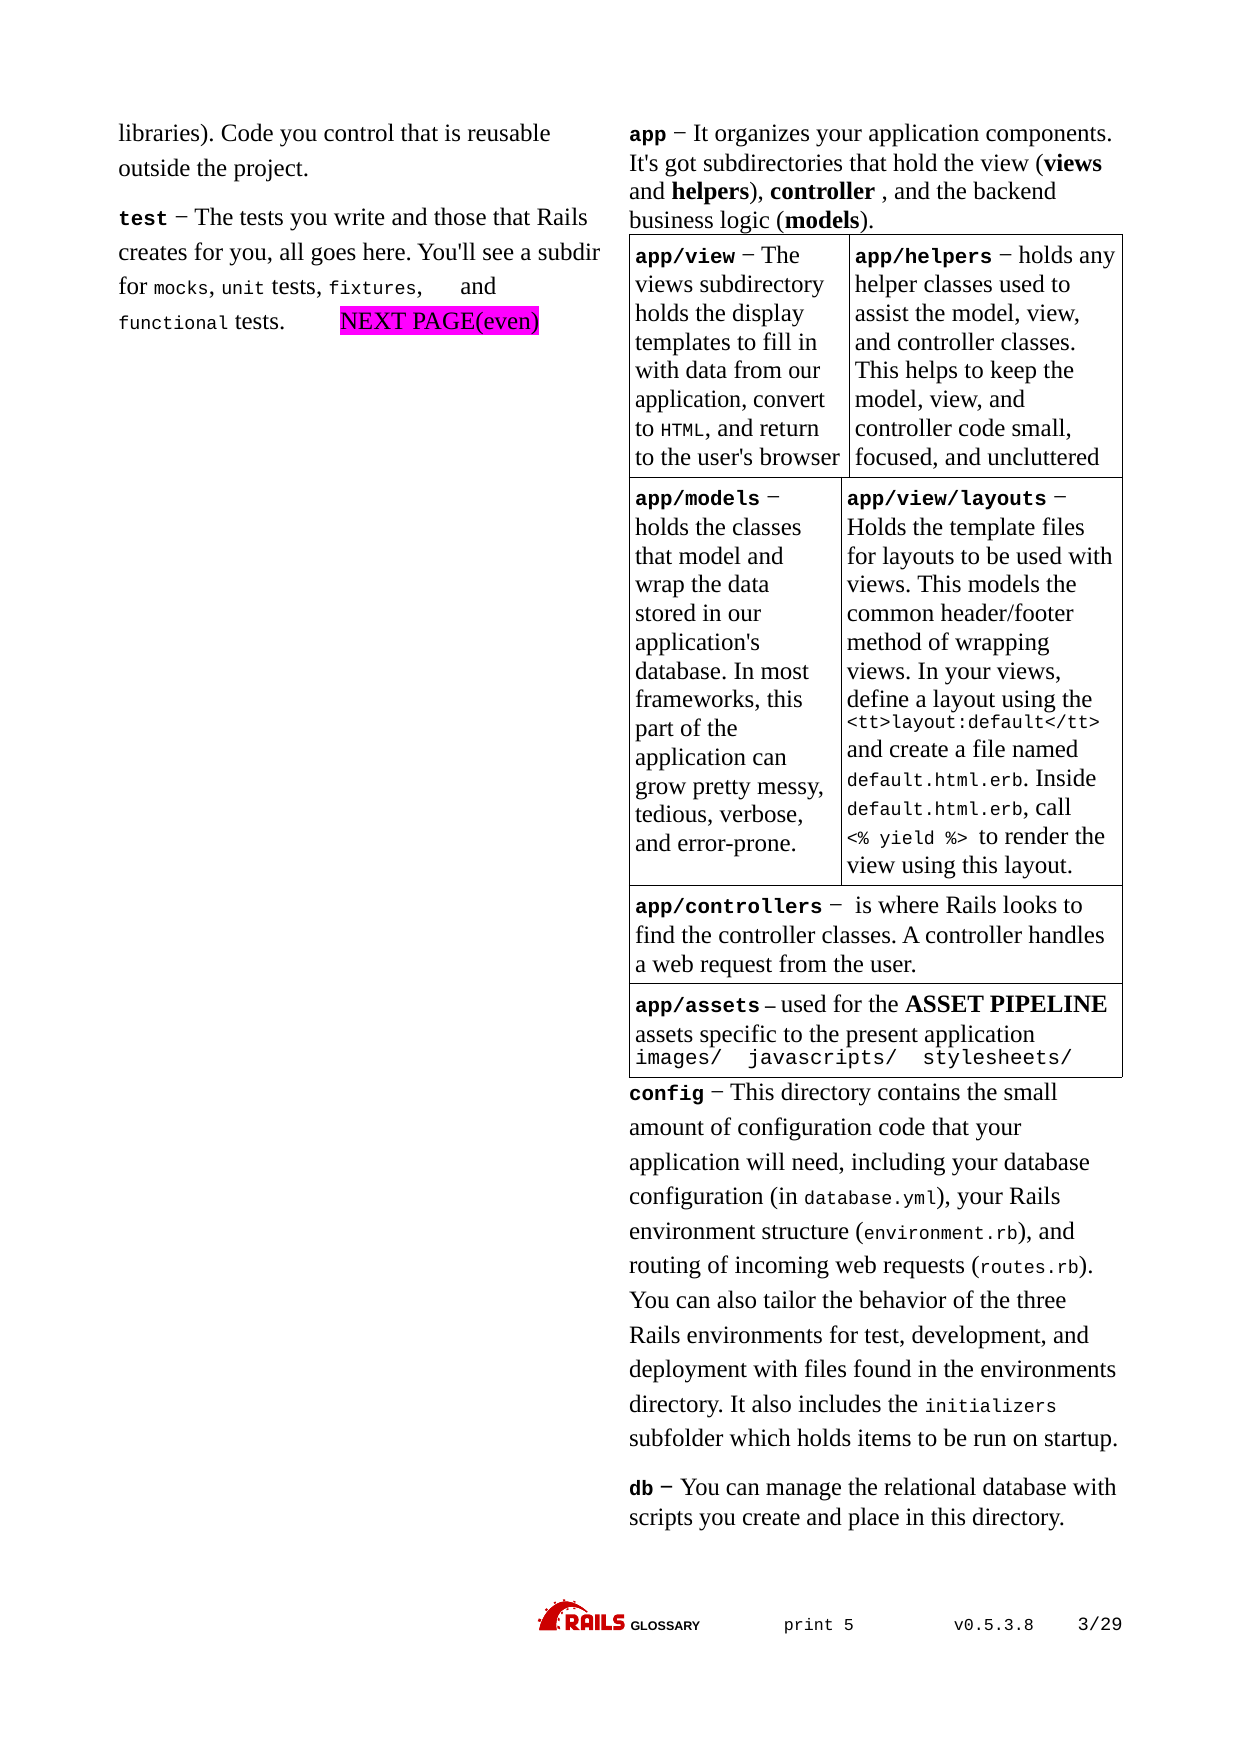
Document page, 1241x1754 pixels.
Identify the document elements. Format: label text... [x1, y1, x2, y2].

text test − The tests you write and those that Rails creates for you, all goes here. You'll see a subdir for mocks, unit tests, fixtures, and functional tests. NEXT PAGE(even) [118, 202, 611, 335]
text db − You can manage the relational database with scripts you create and place in this directory. [629, 1472, 1122, 1531]
table_header app/helpers − holds any helper classes used to assist the model, view, and controller classes. This helps to keep the model, view, and controller code small, focused, and uncluttered [850, 235, 1122, 477]
text config − This directory contains the small amount of configuration code that your application will need, including your database configuration (in database.yml), your Rails environment structure (environment.rb), and routing of incoming web requests (routes.rb). You can also tailor the behavior of the three Rails environments for test, development, and deployment with files found in the environments directory. It also includes the initializers subfolder which holds items to be run on startup. [629, 1078, 1122, 1452]
table_cell app/view/layouts − Holds the template files for layouts to be used with views. This models the common header/footer method of wrapping views. In your views, define a layout using the <tt>layout:default</tt> and create a file named default.html.erb. Inside default.html.erb, call <% yield %> to render the view using this layout. [842, 478, 1122, 884]
table_cell app/controllers − is where Rails looks to find the controller classes. A controller handles a web request from the user. [630, 886, 1122, 983]
text libraries). Code you control that is reusable outside the project. [118, 118, 611, 181]
table_cell app/assets – used for the ASSET PIPELINE assets specific to the present application images/ javascripts/ stylesheets/ [630, 984, 1122, 1077]
text app − It organizes your application components. It's got subdirectories that hold the view (views and helpers), controller , and the backend business logic (models). [629, 118, 1122, 234]
table_header app/view − The views subdirectory holds the display templates to fill in with data from our application, convert to HTML, and return to the user's browser [630, 235, 849, 477]
table_cell app/models − holds the classes that model and wrap the data stored in our application's database. In most frameworks, this part of the application can grow pretty messy, tedious, verbose, and error-prone. [630, 478, 841, 884]
